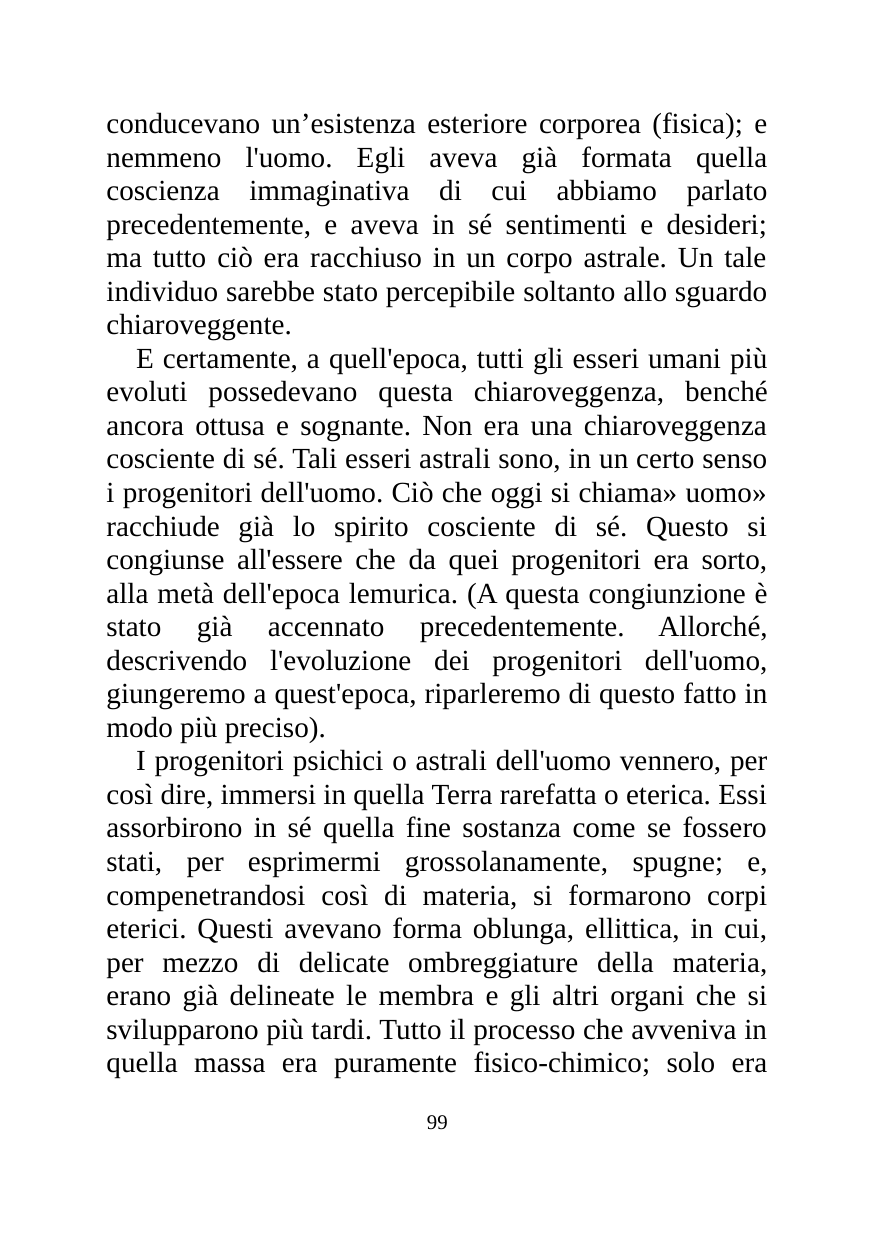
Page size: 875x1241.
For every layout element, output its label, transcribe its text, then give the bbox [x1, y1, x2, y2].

text I progenitori psichici o astrali dell'uomo vennero, per così dire, immersi in quella Terra rarefatta o eterica. Essi assorbirono in sé quella fine sostanza come se fossero stati, per esprimermi grossolanamente, spugne; e, compenetrandosi così di materia, si formarono corpi eterici. Questi avevano forma oblunga, ellittica, in cui, per mezzo di delicate ombreggiature della materia, erano già delineate le membra e gli altri organi che si svilupparono più tardi. Tutto il processo che avveniva in quella massa era puramente fisico-chimico; solo era [106, 743, 768, 1079]
text conducevano un’esistenza esteriore corporea (fisica); e nemmeno l'uomo. Egli aveva già formata quella coscienza immaginativa di cui abbiamo parlato precedentemente, e aveva in sé sentimenti e desideri; ma tutto ciò era racchiuso in un corpo astrale. Un tale individuo sarebbe stato percepibile soltanto allo sguardo chiaroveggente. [106, 106, 768, 341]
text E certamente, a quell'epoca, tutti gli esseri umani più evoluti possedevano questa chiaroveggenza, benché ancora ottusa e sognante. Non era una chiaroveggenza cosciente di sé. Tali esseri astrali sono, in un certo senso i progenitori dell'uomo. Ciò che oggi si chiama» uomo» racchiude già lo spirito cosciente di sé. Questo si congiunse all'essere che da quei progenitori era sorto, alla metà dell'epoca lemurica. (A questa congiunzione è stato già accennato precedentemente. Allorché, descrivendo l'evoluzione dei progenitori dell'uomo, giungeremo a quest'epoca, riparleremo di questo fatto in modo più preciso). [106, 341, 768, 743]
